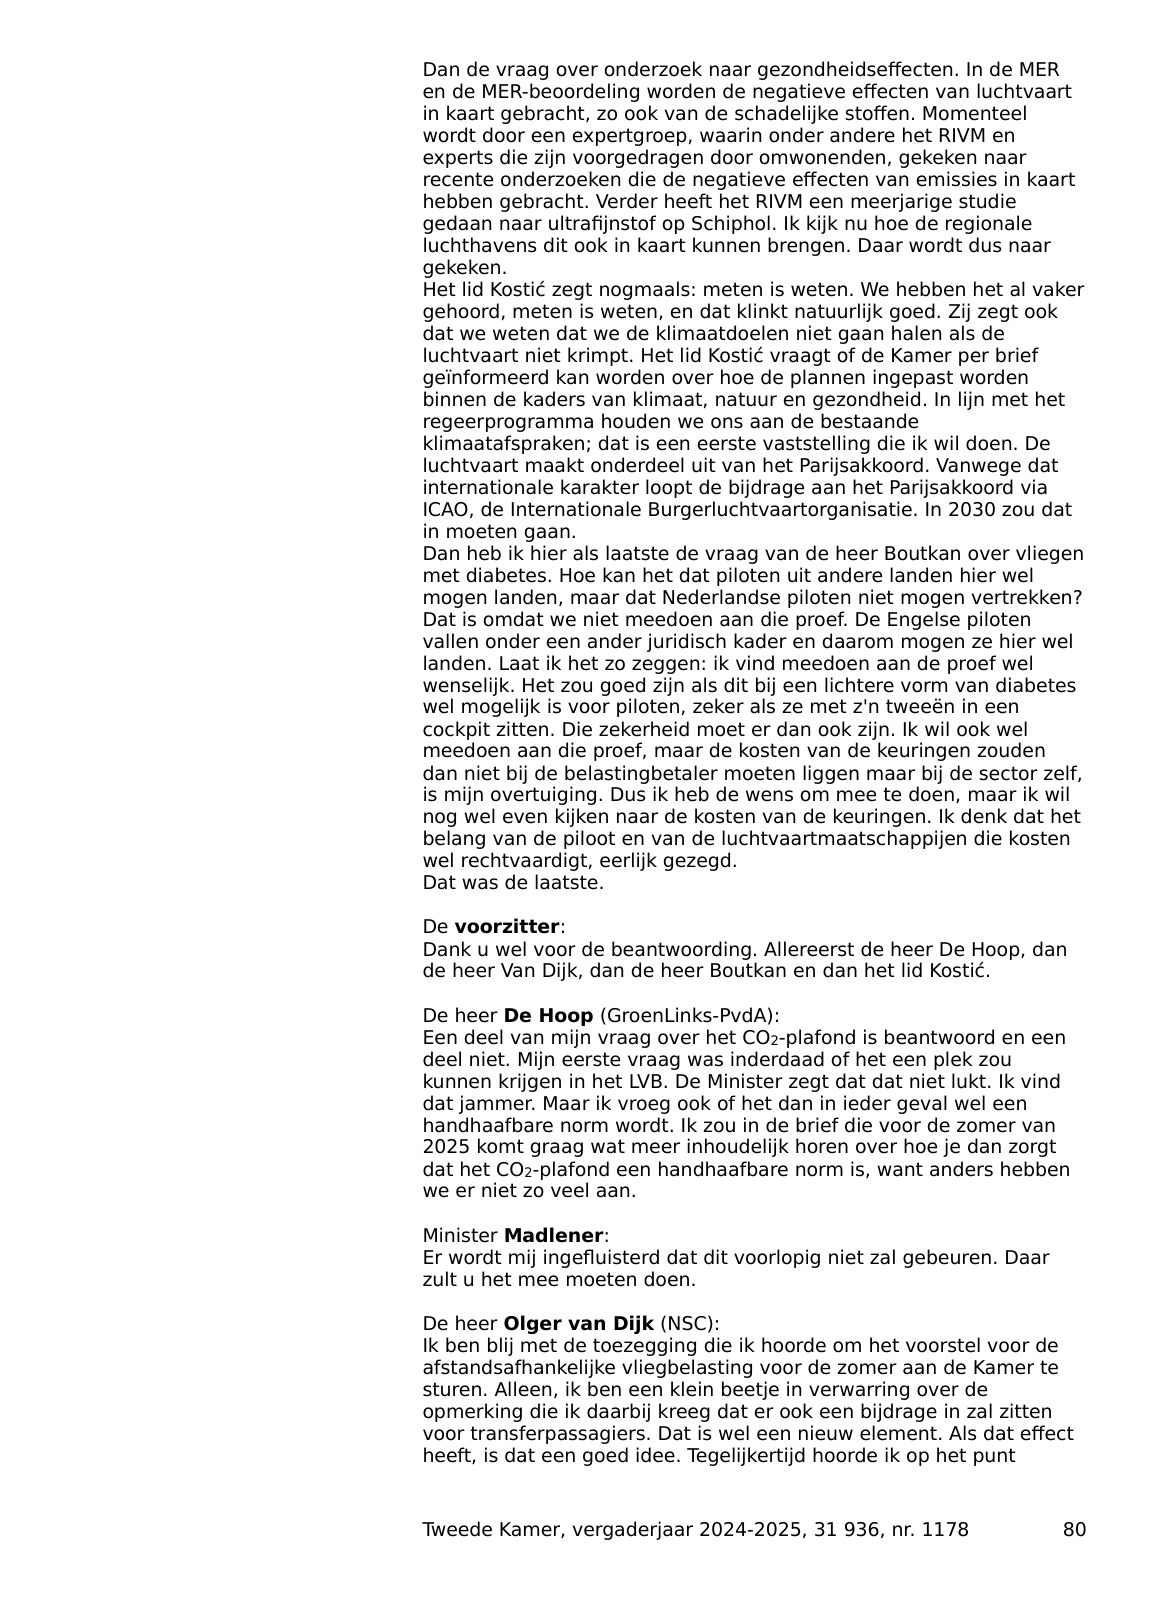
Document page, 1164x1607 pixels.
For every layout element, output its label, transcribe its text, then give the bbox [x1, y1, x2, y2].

text Dank u wel voor de beantwoording. Allereerst de heer De Hoop, dan de heer Van Dijk, dan de heer Boutkan en dan het lid Kostić. [422, 938, 1087, 982]
text Ik ben blij met de toezegging die ik hoorde om het voorstel voor de afstandsafhankelijke vliegbelasting voor de zomer aan de Kamer te sturen. Alleen, ik ben een klein beetje in verwarring over de opmerking die ik daarbij kreeg dat er ook een bijdrage in zal zitten voor transferpassagiers. Dat is wel een nieuw element. Als dat effect heeft, is dat een goed idee. Tegelijkertijd hoorde ik op het punt [422, 1335, 1087, 1467]
text Dan heb ik hier als laatste de vraag van de heer Boutkan over vliegen met diabetes. Hoe kan het dat piloten uit andere landen hier wel mogen landen, maar dat Nederlandse piloten niet mogen vertrekken? Dat is omdat we niet meedoen aan die proef. De Engelse piloten vallen onder een ander juridisch kader en daarom mogen ze hier wel landen. Laat ik het zo zeggen: ik vind meedoen aan de proef wel wenselijk. Het zou goed zijn als dit bij een lichtere vorm van diabetes wel mogelijk is voor piloten, zeker als ze met z'n tweeën in een cockpit zitten. Die zekerheid moet er dan ook zijn. Ik wil ook wel meedoen aan die proef, maar de kosten van de keuringen zouden dan niet bij de belastingbetaler moeten liggen maar bij de sector zelf, is mijn overtuiging. Dus ik heb de wens om mee te doen, maar ik wil nog wel even kijken naar de kosten van de keuringen. Ik denk dat het belang van de piloot en van de luchtvaartmaatschappijen die kosten wel rechtvaardigt, eerlijk gezegd. [422, 543, 1087, 872]
text De voorzitter: [422, 916, 1087, 938]
text De heer Olger van Dijk (NSC): [422, 1313, 1087, 1335]
text Een deel van mijn vraag over het CO2-plafond is beantwoord en een deel niet. Mijn eerste vraag was inderdaad of het een plek zou kunnen krijgen in het LVB. De Minister zegt dat dat niet lukt. Ik vind dat jammer. Maar ik vroeg ook of het dan in ieder geval wel een handhaafbare norm wordt. Ik zou in de brief die voor de zomer van 2025 komt graag wat meer inhoudelijk horen over hoe je dan zorgt dat het CO2-plafond een handhaafbare norm is, want anders hebben we er niet zo veel aan. [422, 1027, 1087, 1202]
text Dat was de laatste. [422, 872, 1087, 894]
text Het lid Kostić zegt nogmaals: meten is weten. We hebben het al vaker gehoord, meten is weten, en dat klinkt natuurlijk goed. Zij zegt ook dat we weten dat we de klimaatdoelen niet gaan halen als de luchtvaart niet krimpt. Het lid Kostić vraagt of de Kamer per brief geïnformeerd kan worden over hoe de plannen ingepast worden binnen de kaders van klimaat, natuur en gezondheid. In lijn met het regeerprogramma houden we ons aan de bestaande klimaatafspraken; dat is een eerste vaststelling die ik wil doen. De luchtvaart maakt onderdeel uit van het Parijsakkoord. Vanwege dat internationale karakter loopt de bijdrage aan het Parijsakkoord via ICAO, de Internationale Burgerluchtvaartorganisatie. In 2030 zou dat in moeten gaan. [422, 279, 1087, 543]
text Er wordt mij ingefluisterd dat dit voorlopig niet zal gebeuren. Daar zult u het mee moeten doen. [422, 1247, 1087, 1291]
text Dan de vraag over onderzoek naar gezondheidseffecten. In de MER en de MER-beoordeling worden de negatieve effecten van luchtvaart in kaart gebracht, zo ook van de schadelijke stoffen. Momenteel wordt door een expertgroep, waarin onder andere het RIVM en experts die zijn voorgedragen door omwonenden, gekeken naar recente onderzoeken die de negatieve effecten van emissies in kaart hebben gebracht. Verder heeft het RIVM een meerjarige studie gedaan naar ultrafijnstof op Schiphol. Ik kijk nu hoe de regionale luchthavens dit ook in kaart kunnen brengen. Daar wordt dus naar gekeken. [422, 59, 1087, 279]
text De heer De Hoop (GroenLinks-PvdA): [422, 1004, 1087, 1027]
text Minister Madlener: [422, 1224, 1087, 1247]
